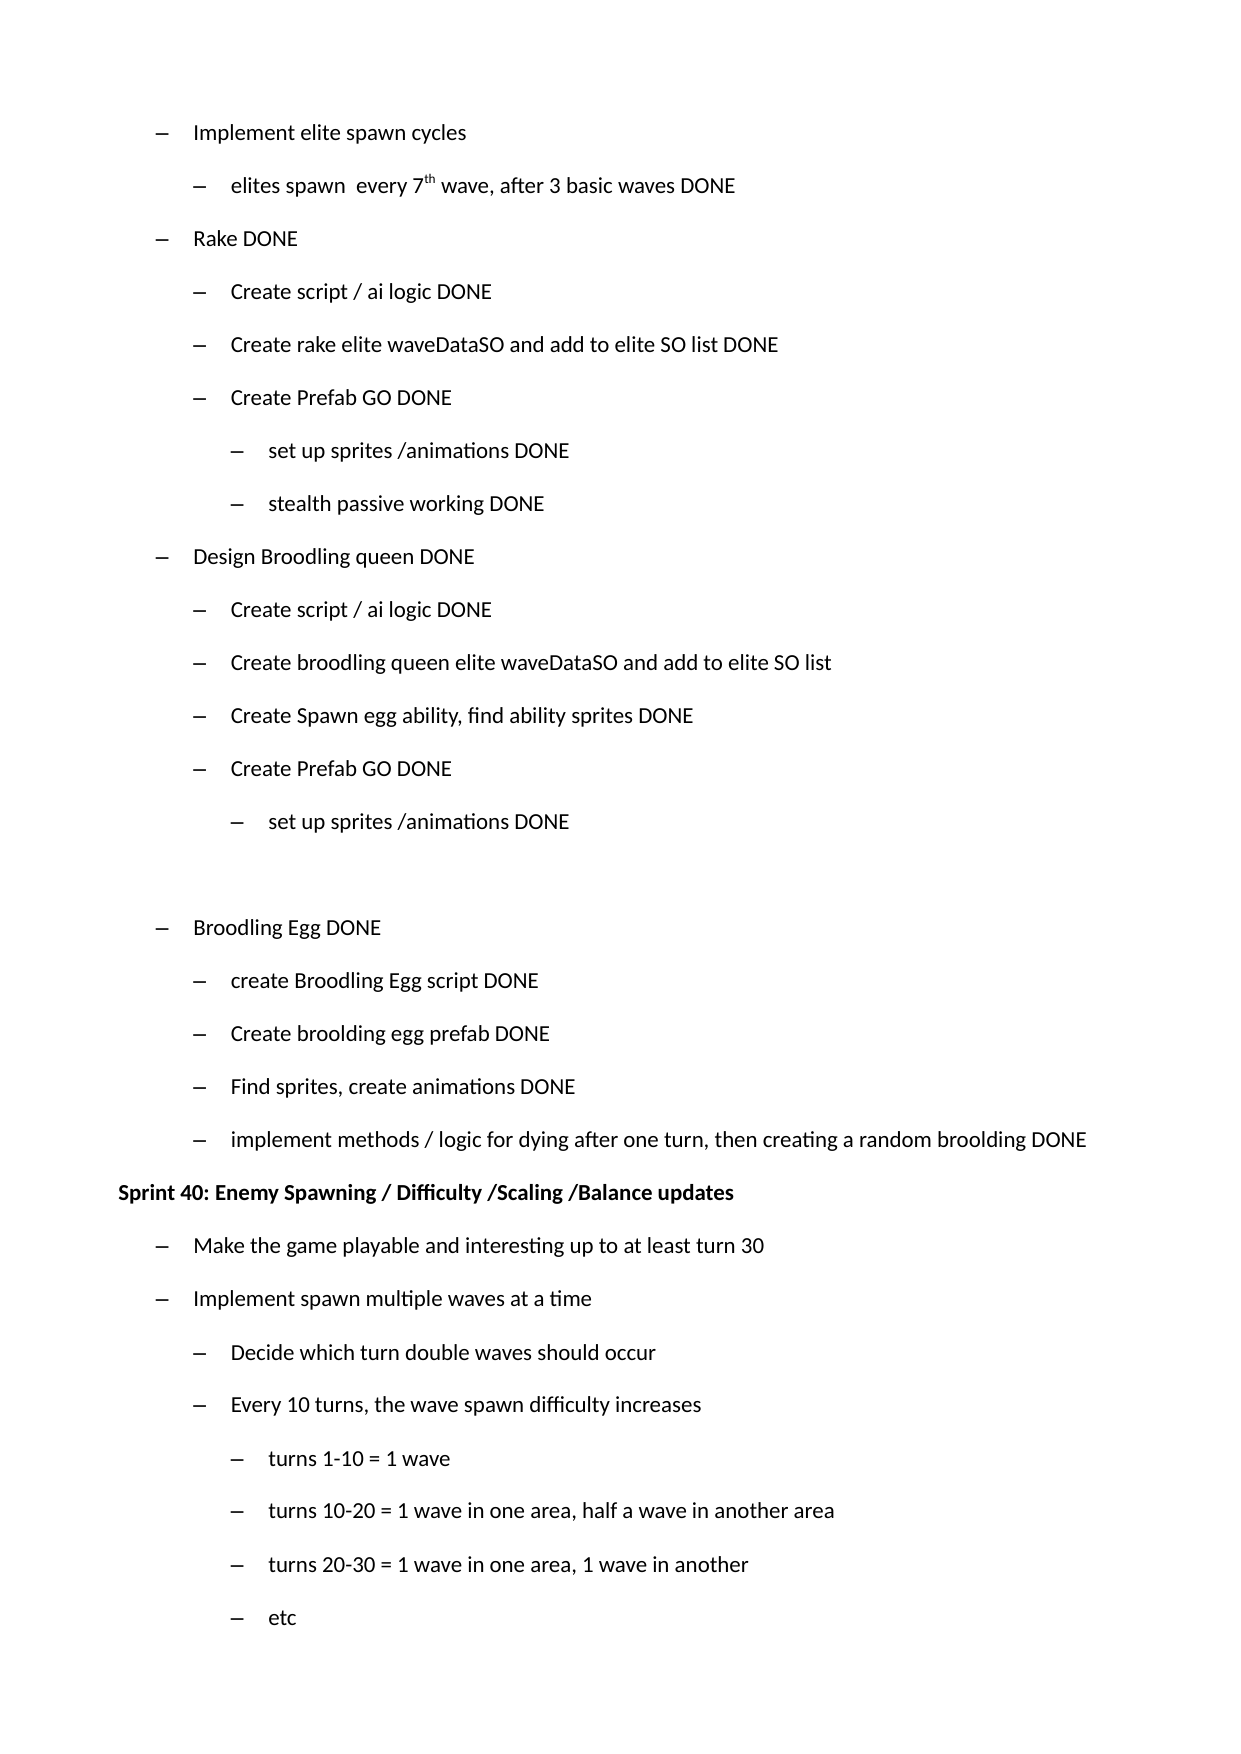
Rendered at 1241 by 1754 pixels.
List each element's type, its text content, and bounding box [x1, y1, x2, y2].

list create Broodling Egg script DONE [193, 966, 1122, 994]
list Make the game playable and interesting up to at least turn 30 [156, 1232, 1122, 1259]
list Create Prefab GO DONE [193, 383, 1122, 411]
list Decide which turn double waves should occur [193, 1338, 1122, 1366]
list Create script / ai logic DONE [193, 277, 1122, 305]
list set up sprites /animations DONE [231, 436, 1122, 464]
list Design Broodling queen DONE [156, 542, 1122, 570]
list stealth passive working DONE [231, 489, 1122, 517]
list Create broolding egg prefab DONE [193, 1019, 1122, 1047]
list Rake DONE [156, 224, 1122, 252]
list Implement spawn multiple waves at a time [156, 1284, 1122, 1313]
list Create script / ai logic DONE [193, 595, 1122, 623]
list turns 1-10 = 1 wave [231, 1444, 1122, 1472]
list turns 10-20 = 1 wave in one area, half a wave in another area [231, 1497, 1122, 1525]
text Sprint 40: Enemy Spawning / Difficulty /Scaling /Balance updates [118, 1178, 1122, 1207]
list etc [231, 1603, 1122, 1631]
list turns 20-30 = 1 wave in one area, 1 wave in another [231, 1550, 1122, 1578]
list Create broodling queen elite waveDataSO and add to elite SO list [193, 648, 1122, 676]
list implement methods / logic for dying after one turn, then creating a random broolding DONE [193, 1126, 1122, 1153]
list Implement elite spawn cycles [156, 118, 1122, 146]
list Find sprites, create animations DONE [193, 1072, 1122, 1101]
list Create Prefab GO DONE [193, 754, 1122, 782]
list Every 10 turns, the wave spawn difficulty increases [193, 1391, 1122, 1419]
list set up sprites /animations DONE [231, 807, 1122, 835]
list Broodling Egg DONE [156, 913, 1122, 941]
list elites spawn every 7th wave, after 3 basic waves DONE [193, 171, 1122, 199]
list Create Spawn egg ability, find ability sprites DONE [193, 701, 1122, 729]
list Create rake elite waveDataSO and add to elite SO list DONE [193, 330, 1122, 358]
